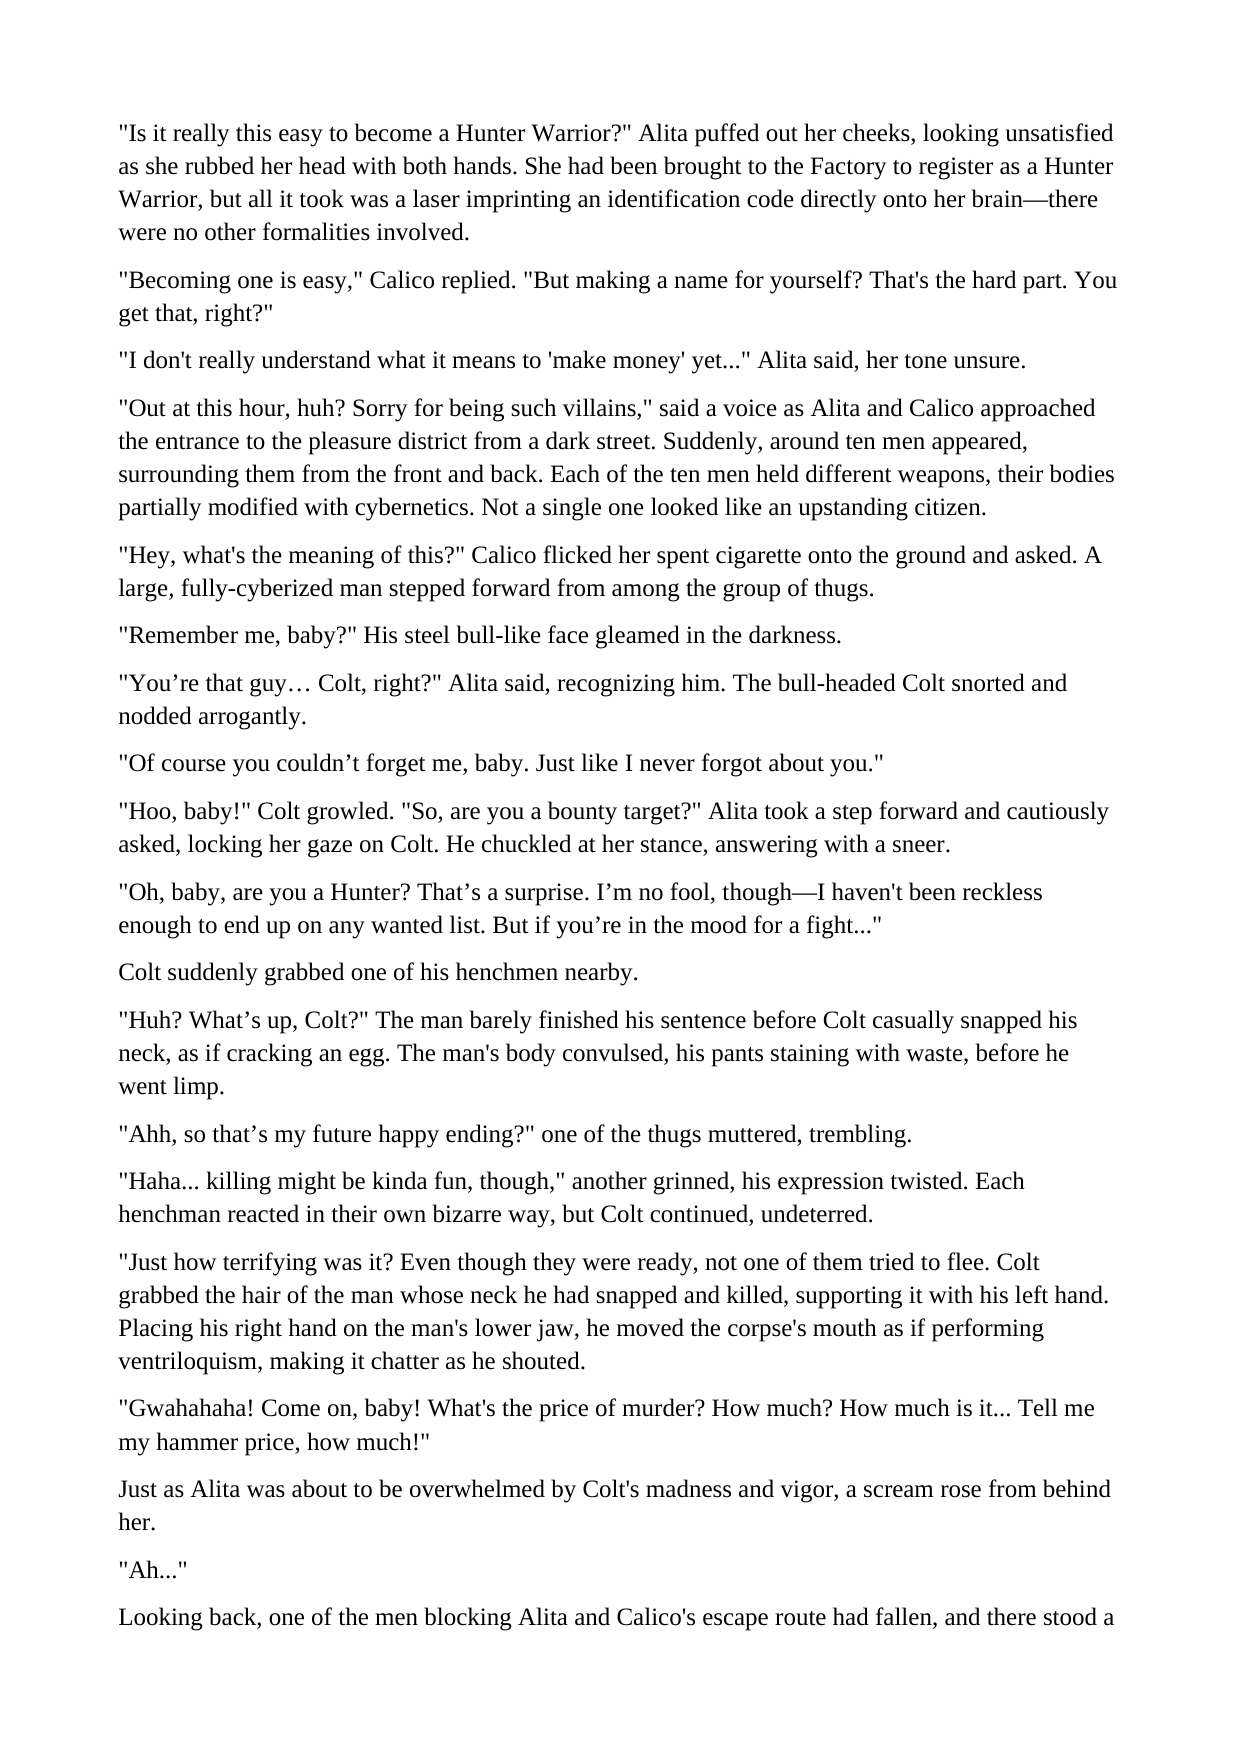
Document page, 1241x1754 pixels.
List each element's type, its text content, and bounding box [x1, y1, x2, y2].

text Just as Alita was about to be overwhelmed by Colt's madness and vigor, a scream rose from behind her. [118, 1474, 1122, 1536]
text "Remember me, baby?" His steel bull-like face gleamed in the darkness. [118, 620, 1122, 649]
text "Gwahahaha! Come on, baby! What's the price of murder? How much? How much is it... Tell me my hammer price, how much!" [118, 1393, 1122, 1455]
text "Huh? What’s up, Colt?" The man barely finished his sentence before Colt casually snapped his neck, as if cracking an egg. The man's body convulsed, his pants staining with waste, before he went limp. [118, 1005, 1122, 1100]
text "Haha... killing might be kinda fun, though," another grinned, his expression twisted. Each henchman reacted in their own bizarre way, but Colt continued, undeterred. [118, 1166, 1122, 1228]
text "You’re that guy… Colt, right?" Alita said, recognizing him. The bull-headed Colt snorted and nodded arrogantly. [118, 668, 1122, 730]
text "Hoo, baby!" Colt growled. "So, are you a bounty target?" Alita took a step forward and cautiously asked, locking her gaze on Colt. He chuckled at her stance, answering with a sneer. [118, 796, 1122, 858]
text "Out at this hour, huh? Sorry for being such villains," said a voice as Alita and Calico approached the entrance to the pleasure district from a dark street. Suddenly, around ten men appeared, surrounding them from the front and back. Each of the ten men held different weapons, their bodies partially modified with cybernetics. Not a single one looked like an upstanding citizen. [118, 393, 1122, 521]
text "Oh, baby, are you a Hunter? That’s a surprise. I’m no fool, though—I haven't been reckless enough to end up on any wanted list. But if you’re in the mood for a fight..." [118, 877, 1122, 938]
text "Ah..." [118, 1555, 1122, 1583]
text "Ahh, so that’s my future happy ending?" one of the thugs muttered, trembling. [118, 1119, 1122, 1147]
text Looking back, one of the men blocking Alita and Calico's escape route had fallen, and there stood a [118, 1602, 1122, 1631]
text "Of course you couldn’t forget me, baby. Just like I never forgot about you." [118, 748, 1122, 777]
text "I don't really understand what it means to 'make money' yet..." Alita said, her tone unsure. [118, 345, 1122, 374]
text "Becoming one is easy," Calico replied. "But making a name for yourself? That's the hard part. You get that, right?" [118, 265, 1122, 327]
text "Just how terrifying was it? Even though they were ready, not one of them tried to flee. Colt grabbed the hair of the man whose neck he had snapped and killed, supporting it with his left hand. Placing his right hand on the man's lower jaw, he moved the corpse's mouth as if performing ventriloquism, making it chatter as he shouted. [118, 1247, 1122, 1375]
text "Hey, what's the meaning of this?" Calico flicked her spent cigarette onto the ground and asked. A large, fully-cyberized man stepped forward from among the group of thugs. [118, 540, 1122, 601]
text "Is it really this easy to become a Hunter Warrior?" Alita puffed out her cheeks, looking unsatisfied as she rubbed her head with both hands. She had been brought to the Factory to register as a Hunter Warrior, but all it took was a laser imprinting an identification code directly onto her brain—there were no other formalities involved. [118, 118, 1122, 246]
text Colt suddenly grabbed one of his henchmen nearby. [118, 957, 1122, 986]
